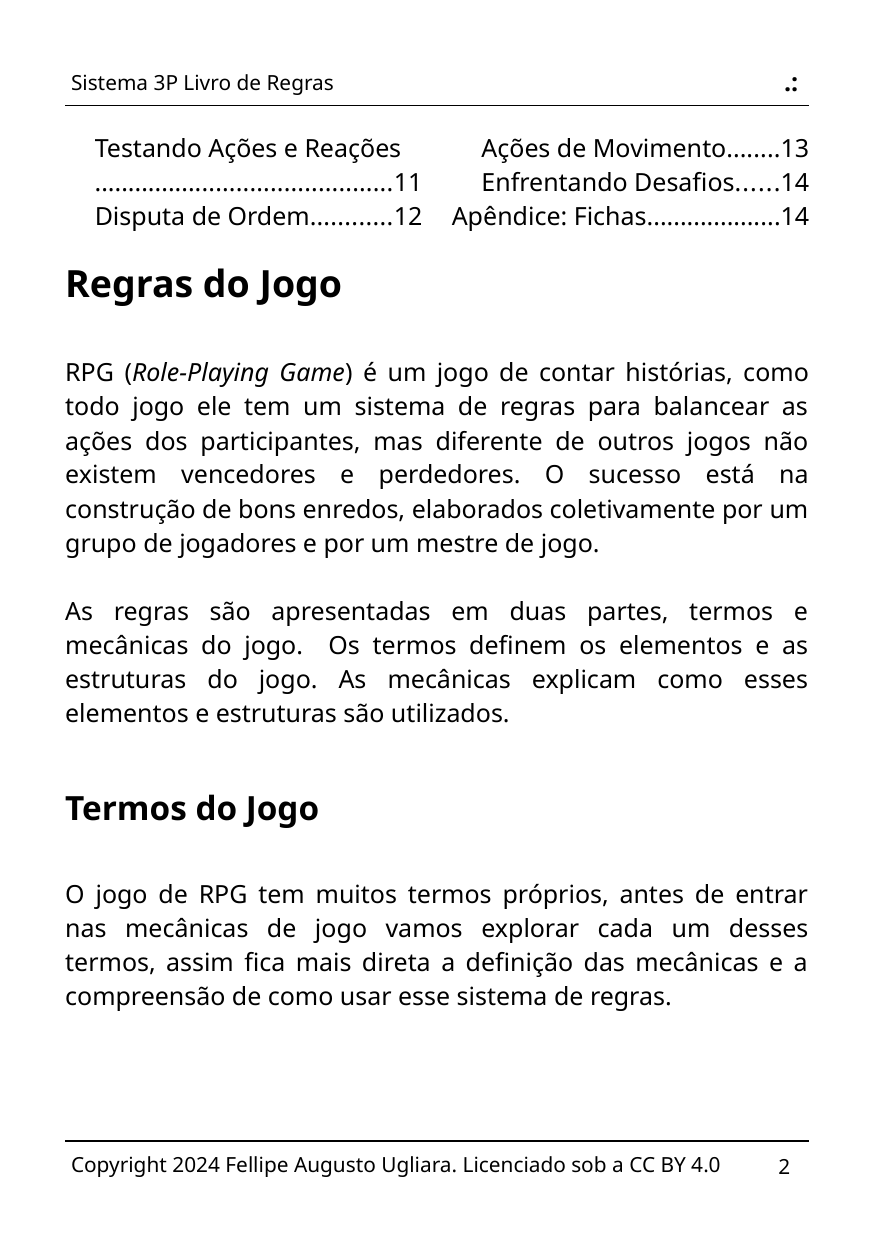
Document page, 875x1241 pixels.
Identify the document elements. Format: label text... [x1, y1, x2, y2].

text Apêndice: Fichas 14 [452, 198, 809, 232]
text RPG (Role-Playing Game) é um jogo de contar histórias, como todo jogo ele tem um sistema de regras para balancear as ações dos participantes, mas diferente de outros jogos não existem vencedores e perdedores. O sucesso está na construção de bons enredos, elaborados coletivamente por um grupo de jogadores e por um mestre de jogo. [65, 355, 809, 559]
text As regras são apresentadas em duas partes, termos e mecânicas do jogo. Os termos definem os elementos e as estruturas do jogo. As mecânicas explicam como esses elementos e estruturas são utilizados. [65, 593, 809, 730]
subtitle Termos do Jogo [65, 784, 809, 830]
text Testando Ações e Reações 11 [94, 130, 422, 198]
subtitle Regras do Jogo [65, 257, 809, 308]
text Disputa de Ordem 12 [94, 198, 422, 232]
text Enfrentando Desafios 14 [481, 164, 809, 198]
text Ações de Movimento 13 [481, 130, 809, 164]
text O jogo de RPG tem muitos termos próprios, antes de entrar nas mecânicas de jogo vamos explorar cada um desses termos, assim fica mais direta a definição das mecânicas e a compreensão de como usar esse sistema de regras. [65, 877, 809, 1013]
